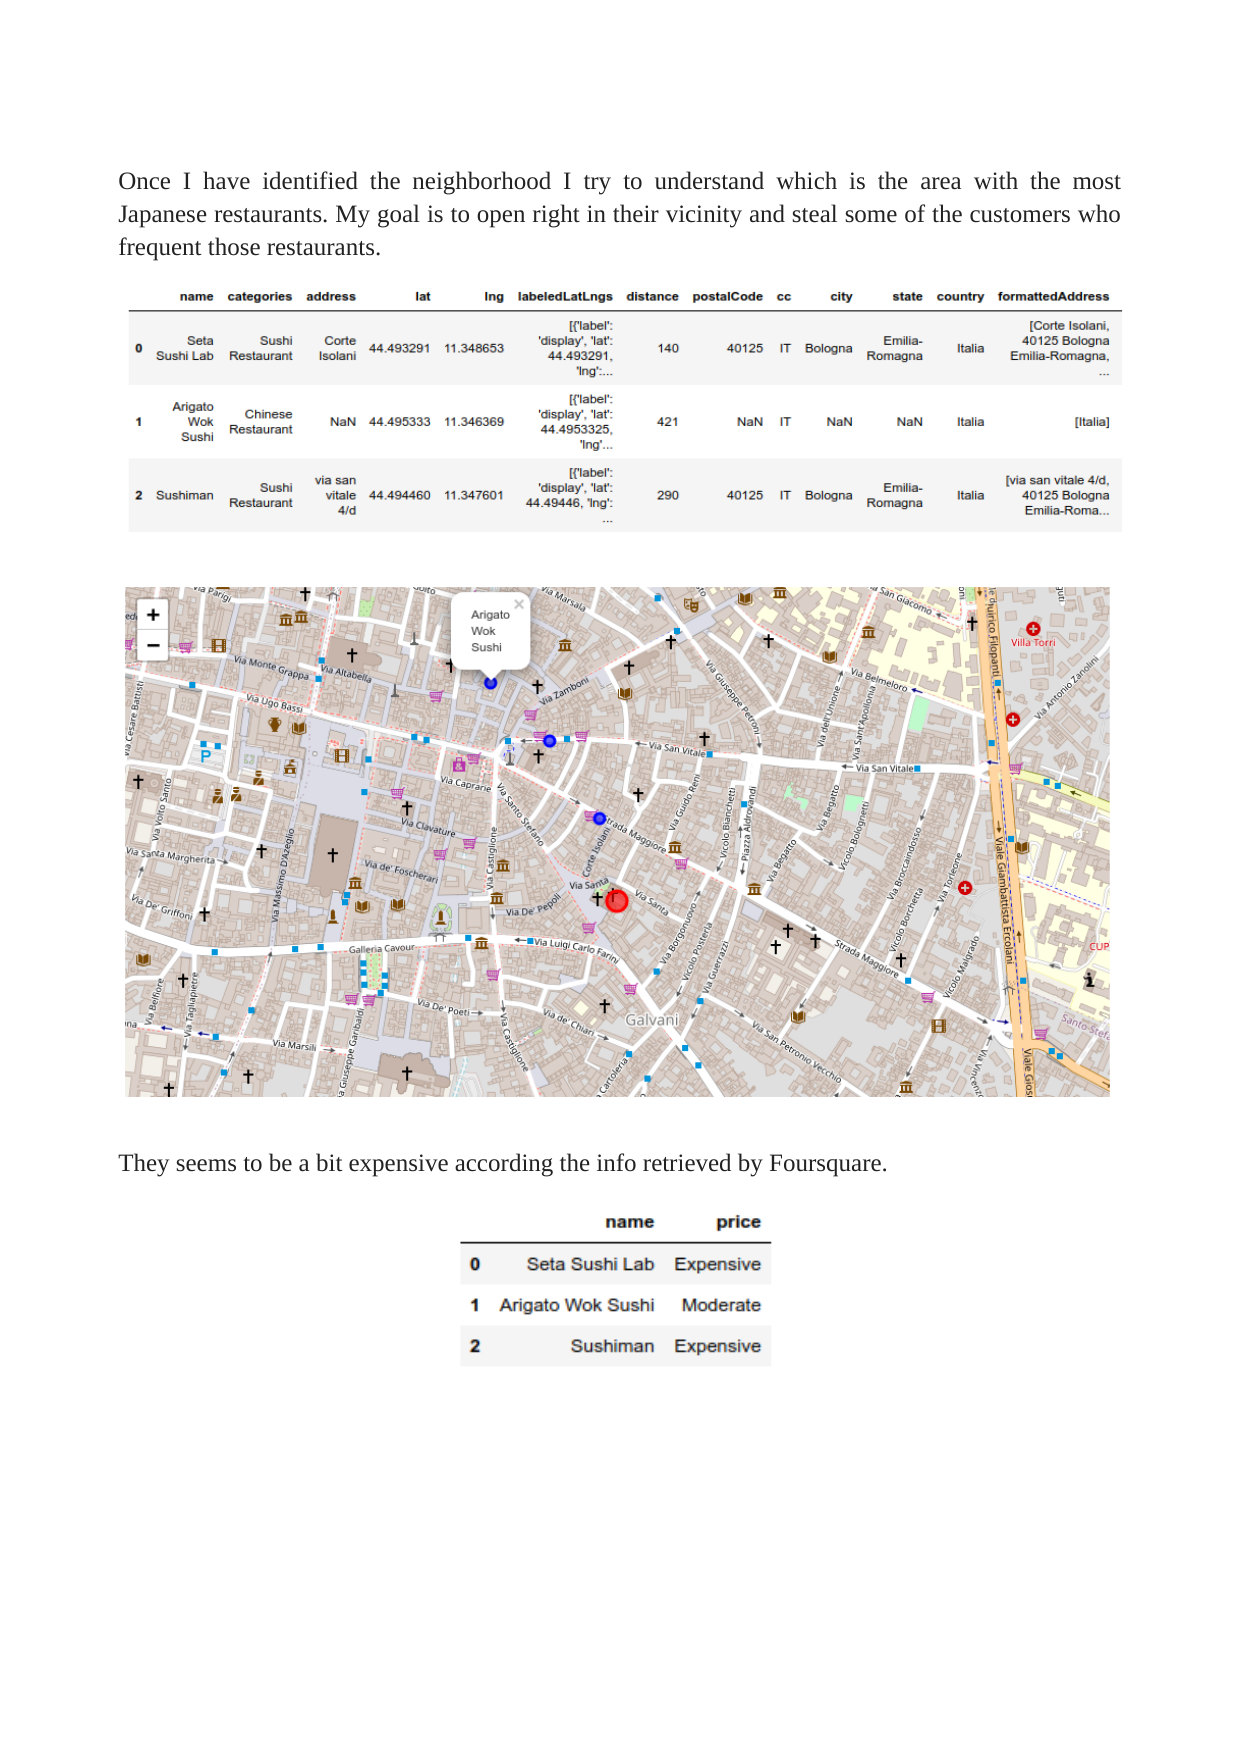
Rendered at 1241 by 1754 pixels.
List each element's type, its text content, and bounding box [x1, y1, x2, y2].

text Once I have identified the neighborhood I try to understand which is the area with the most Japanese restaurants. My goal is to open right in their vicinity and steal some of the customers who frequent those restaurants. [118, 166, 1122, 261]
text They seems to be a bit expensive according the info retrieved by Foursquare. [118, 1148, 1122, 1177]
picture [456, 1195, 784, 1376]
picture [118, 584, 1123, 1097]
picture [118, 279, 1123, 533]
